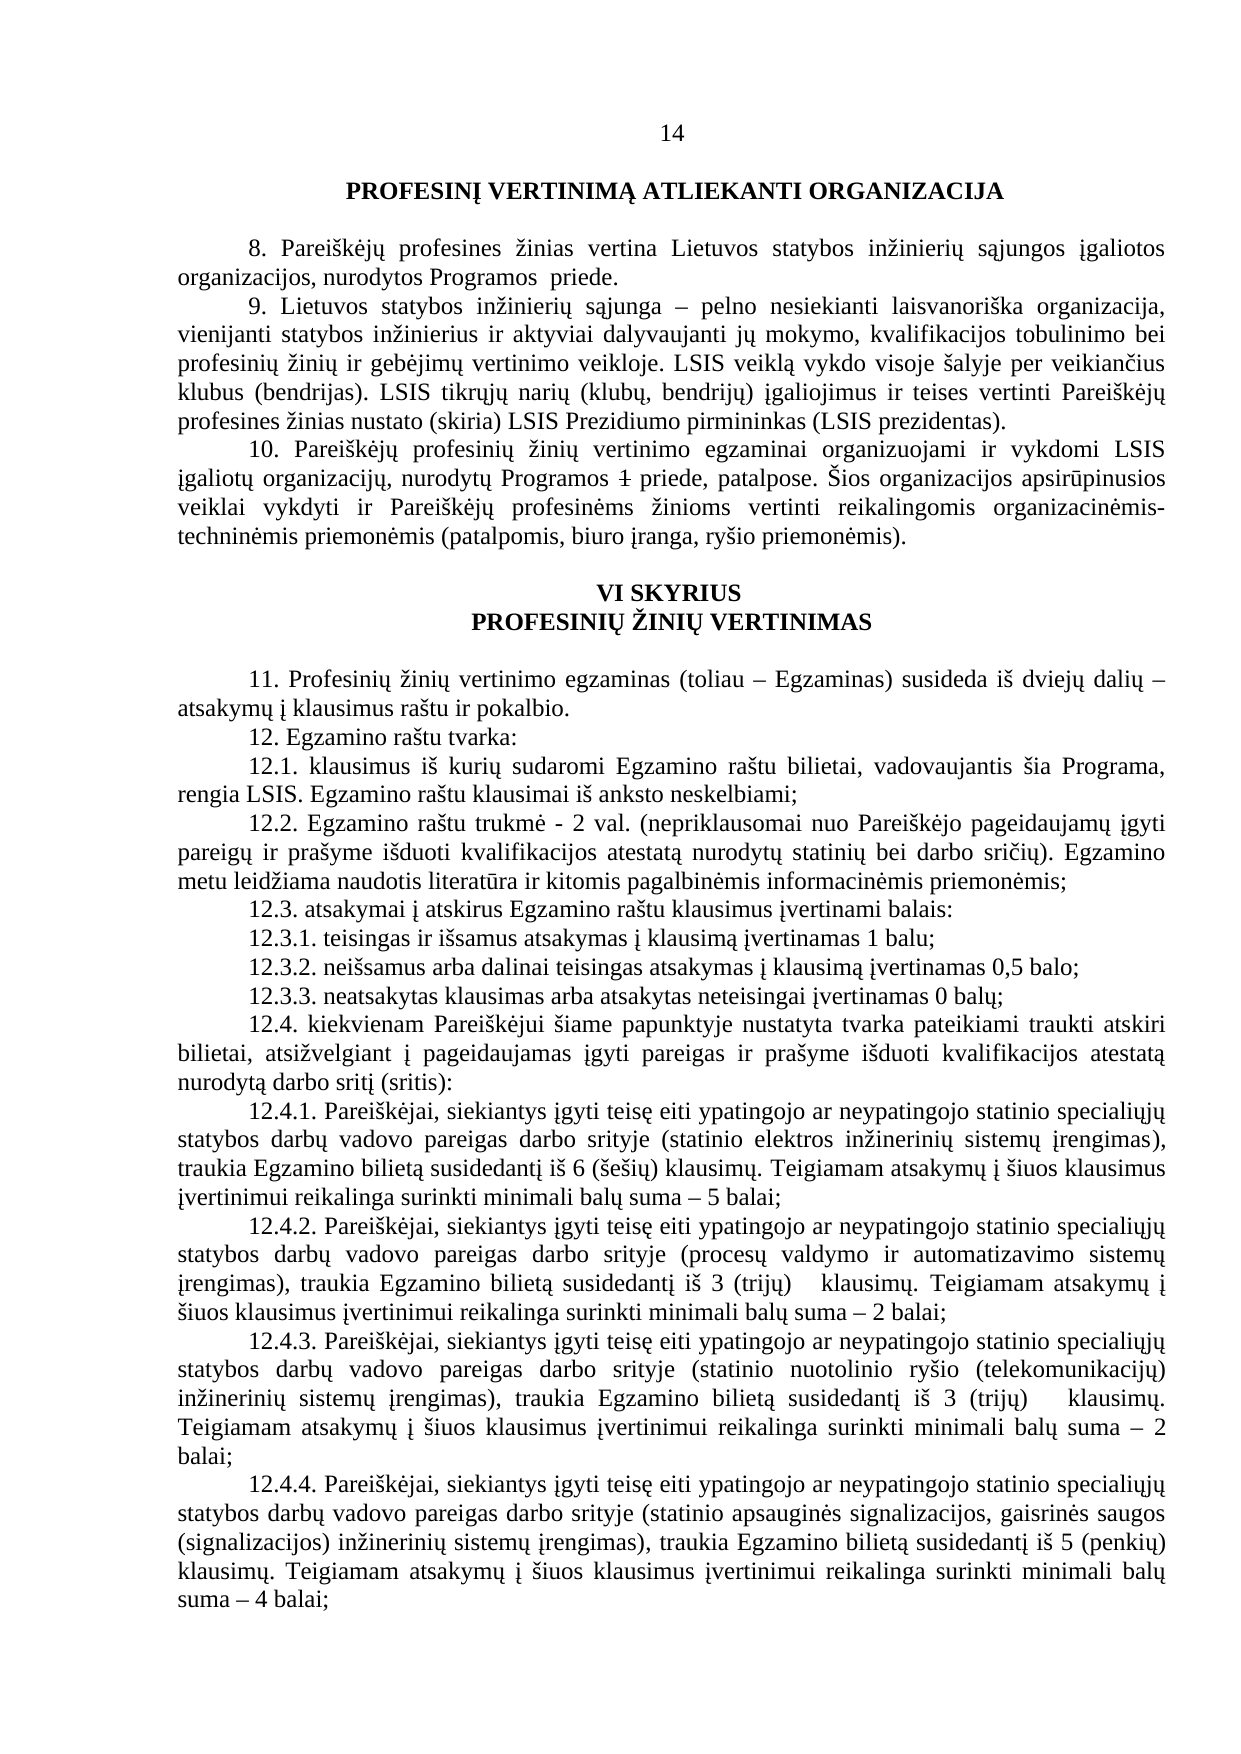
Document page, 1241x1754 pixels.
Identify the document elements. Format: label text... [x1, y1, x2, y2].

text 12.4. kiekvienam Pareiškėjui šiame papunktyje nustatyta tvarka pateikiami traukti atskiri bilietai, atsižvelgiant į pageidaujamas įgyti pareigas ir prašyme išduoti kvalifikacijos atestatą nurodytą darbo sritį (sritis): [177, 1009, 1166, 1096]
text 12.2. Egzamino raštu trukmė - 2 val. (nepriklausomai nuo Pareiškėjo pageidaujamų įgyti pareigų ir prašyme išduoti kvalifikacijos atestatą nurodytų statinių bei darbo sričių). Egzamino metu leidžiama naudotis literatūra ir kitomis pagalbinėmis informacinėmis priemonėmis; [177, 808, 1166, 894]
text 12.4.1. Pareiškėjai, siekiantys įgyti teisę eiti ypatingojo ar neypatingojo statinio specialiųjų statybos darbų vadovo pareigas darbo srityje (statinio elektros inžinerinių sistemų įrengimas), traukia Egzamino bilietą susidedantį iš 6 (šešių) klausimų. Teigiamam atsakymų į šiuos klausimus įvertinimui reikalinga surinkti minimali balų suma – 5 balai; [177, 1096, 1166, 1211]
text 12.4.2. Pareiškėjai, siekiantys įgyti teisę eiti ypatingojo ar neypatingojo statinio specialiųjų statybos darbų vadovo pareigas darbo srityje (procesų valdymo ir automatizavimo sistemų įrengimas), traukia Egzamino bilietą susidedantį iš 3 (trijų) klausimų. Teigiamam atsakymų į šiuos klausimus įvertinimui reikalinga surinkti minimali balų suma – 2 balai; [177, 1211, 1166, 1326]
text 12.3. atsakymai į atskirus Egzamino raštu klausimus įvertinami balais: [177, 894, 1166, 923]
text PROFESINĮ VERTINIMĄ ATLIEKANTI ORGANIZACIJA [177, 176, 1166, 204]
text PROFESINIŲ ŽINIŲ VERTINIMAS [177, 607, 1166, 636]
text 12.4.4. Pareiškėjai, siekiantys įgyti teisę eiti ypatingojo ar neypatingojo statinio specialiųjų statybos darbų vadovo pareigas darbo srityje (statinio apsauginės signalizacijos, gaisrinės saugos (signalizacijos) inžinerinių sistemų įrengimas), traukia Egzamino bilietą susidedantį iš 5 (penkių) klausimų. Teigiamam atsakymų į šiuos klausimus įvertinimui reikalinga surinkti minimali balų suma – 4 balai; [177, 1469, 1166, 1613]
text 12.4.3. Pareiškėjai, siekiantys įgyti teisę eiti ypatingojo ar neypatingojo statinio specialiųjų statybos darbų vadovo pareigas darbo srityje (statinio nuotolinio ryšio (telekomunikacijų) inžinerinių sistemų įrengimas), traukia Egzamino bilietą susidedantį iš 3 (trijų) klausimų. Teigiamam atsakymų į šiuos klausimus įvertinimui reikalinga surinkti minimali balų suma – 2 balai; [177, 1326, 1166, 1469]
text 12.1. klausimus iš kurių sudaromi Egzamino raštu bilietai, vadovaujantis šia Programa, rengia LSIS. Egzamino raštu klausimai iš anksto neskelbiami; [177, 751, 1166, 808]
text 12. Egzamino raštu tvarka: [177, 722, 1166, 751]
text 8. Pareiškėjų profesines žinias vertina Lietuvos statybos inžinierių sąjungos įgaliotos organizacijos, nurodytos Programos priede. [177, 233, 1166, 291]
text 11. Profesinių žinių vertinimo egzaminas (toliau – Egzaminas) susideda iš dviejų dalių – atsakymų į klausimus raštu ir pokalbio. [177, 664, 1166, 722]
text 9. Lietuvos statybos inžinierių sąjunga – pelno nesiekianti laisvanoriška organizacija, vienijanti statybos inžinierius ir aktyviai dalyvaujanti jų mokymo, kvalifikacijos tobulinimo bei profesinių žinių ir gebėjimų vertinimo veikloje. LSIS veiklą vykdo visoje šalyje per veikiančius klubus (bendrijas). LSIS tikrųjų narių (klubų, bendrijų) įgaliojimus ir teises vertinti Pareiškėjų profesines žinias nustato (skiria) LSIS Prezidiumo pirmininkas (LSIS prezidentas). [177, 291, 1166, 434]
text 12.3.2. neišsamus arba dalinai teisingas atsakymas į klausimą įvertinamas 0,5 balo; [177, 952, 1166, 981]
text 12.3.1. teisingas ir išsamus atsakymas į klausimą įvertinamas 1 balu; [177, 923, 1166, 952]
text 12.3.3. neatsakytas klausimas arba atsakytas neteisingai įvertinamas 0 balų; [177, 981, 1166, 1009]
text 10. Pareiškėjų profesinių žinių vertinimo egzaminai organizuojami ir vykdomi LSIS įgaliotų organizacijų, nurodytų Programos 1 priede, patalpose. Šios organizacijos apsirūpinusios veiklai vykdyti ir Pareiškėjų profesinėms žinioms vertinti reikalingomis organizacinėmis-techninėmis priemonėmis (patalpomis, biuro įranga, ryšio priemonėmis). [177, 434, 1166, 549]
text VI SKYRIUS [177, 578, 1166, 607]
